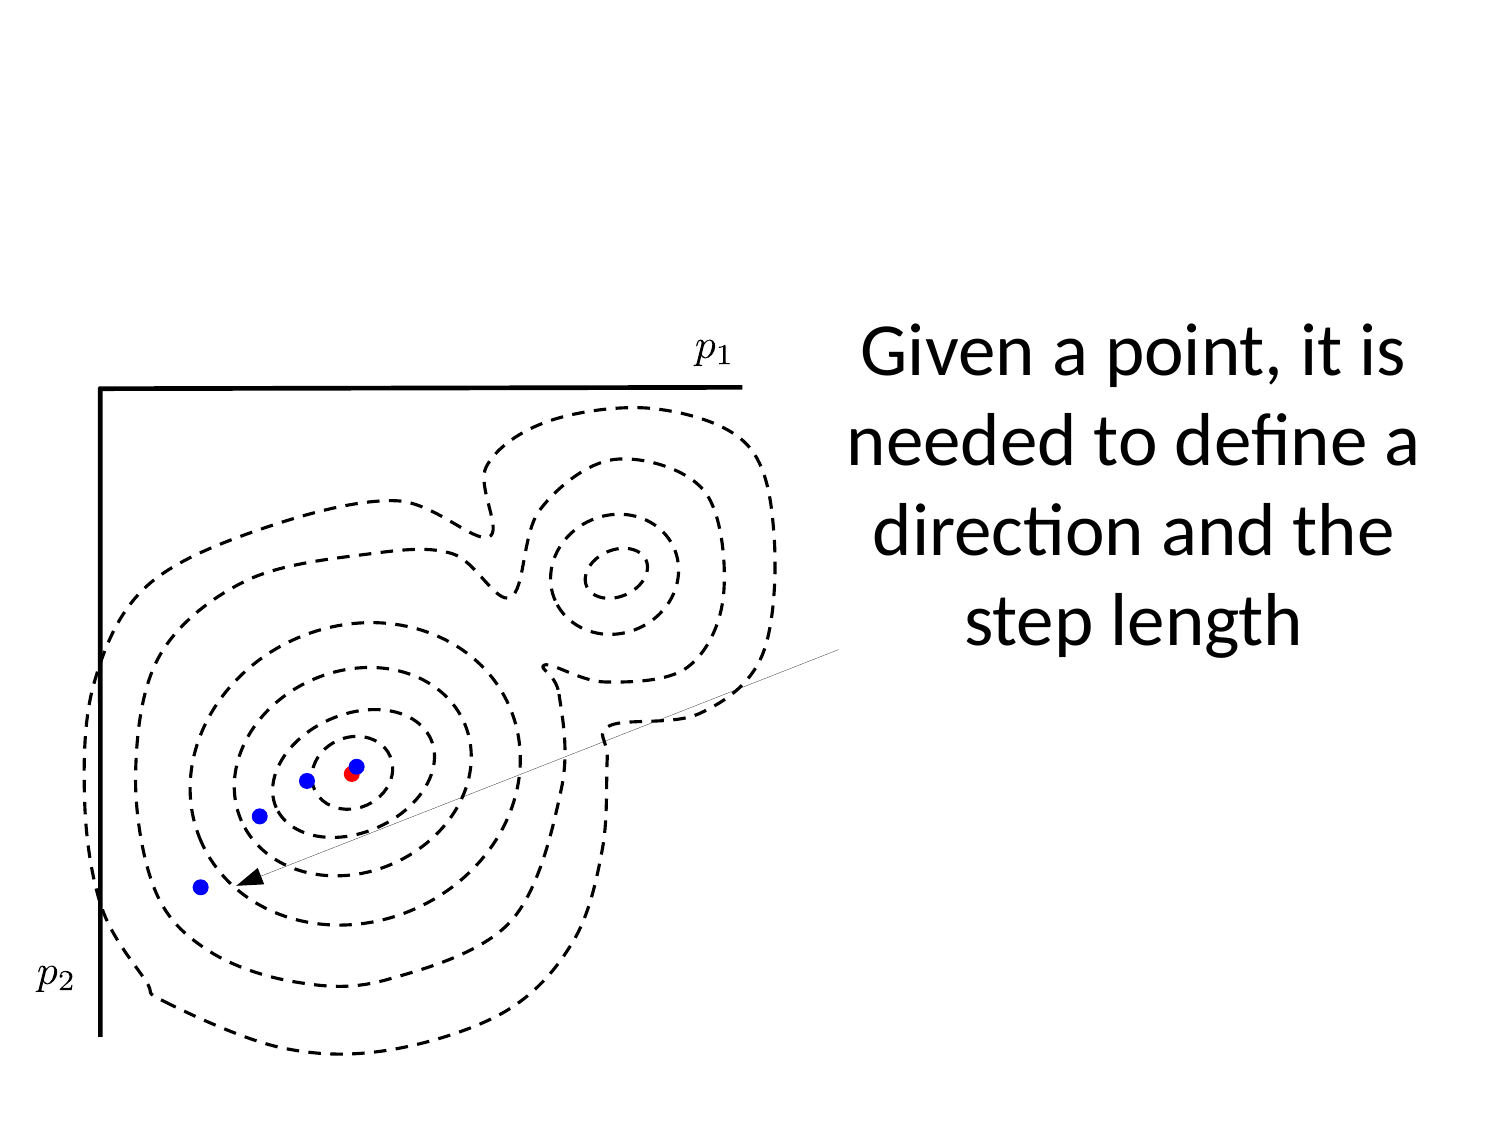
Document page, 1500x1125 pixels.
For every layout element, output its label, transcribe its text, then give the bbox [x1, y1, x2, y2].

text_box [693, 339, 733, 367]
text_box [345, 760, 363, 780]
text_box [35, 965, 75, 993]
text_box [301, 775, 313, 787]
text_box [253, 810, 266, 823]
text_box [194, 881, 207, 894]
text_box Given a point, it is needed to define a direction and the step length [809, 292, 1459, 668]
